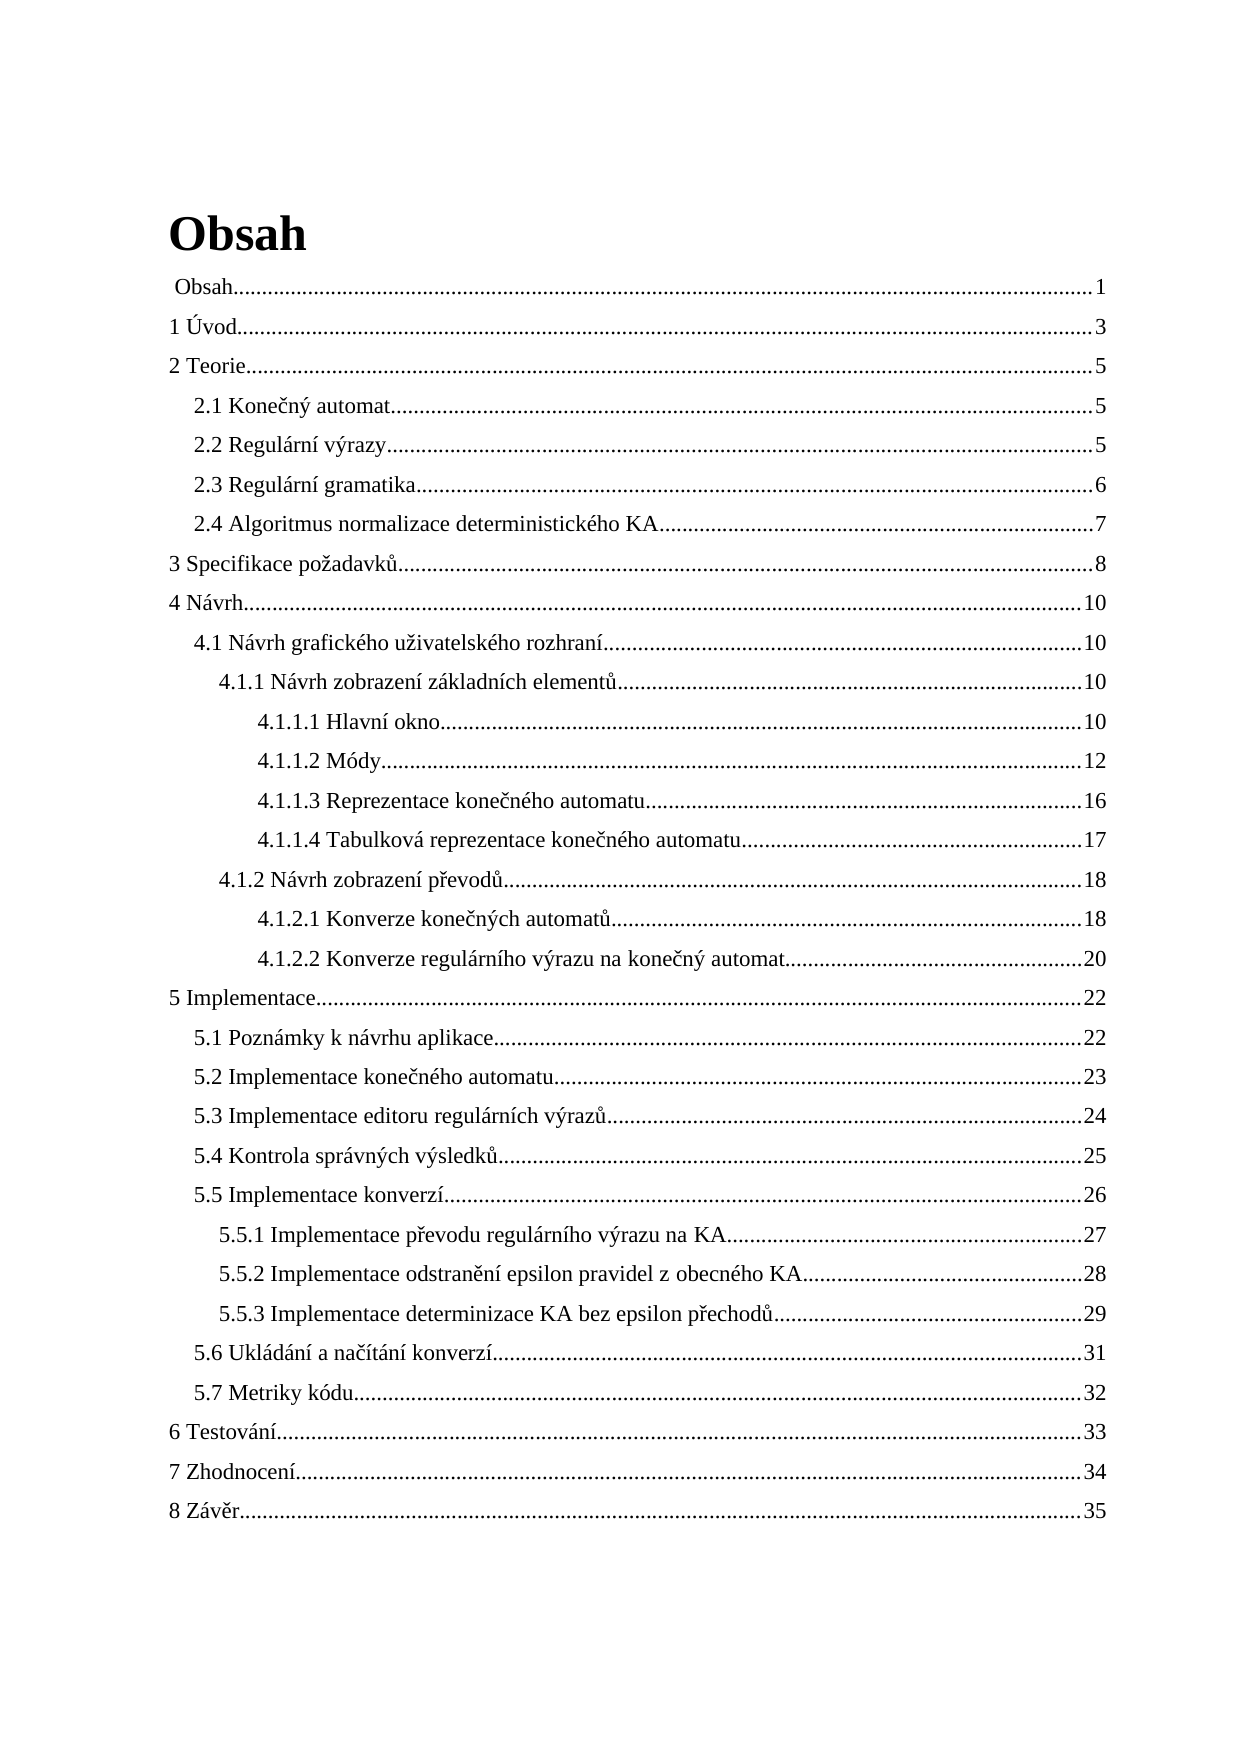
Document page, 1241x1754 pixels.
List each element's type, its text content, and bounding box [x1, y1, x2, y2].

text 4.1.1.1 Hlavní okno 10 [257, 708, 1106, 734]
text 4 Návrh 10 [169, 589, 1106, 616]
text 2.2 Regulární výrazy 5 [194, 431, 1106, 458]
text 5.7 Metriky kódu 32 [194, 1379, 1106, 1405]
text 5 Implementace 22 [169, 984, 1106, 1010]
text 5.6 Ukládání a načítání konverzí 31 [194, 1339, 1106, 1366]
text 4.1.1.4 Tabulková reprezentace konečného automatu 17 [257, 826, 1106, 852]
text Obsah 1 [169, 273, 1106, 300]
text Obsah [169, 203, 1106, 261]
text 4.1.2.2 Konverze regulárního výrazu na konečný automat 20 [257, 944, 1106, 971]
text 8 Závěr 35 [169, 1497, 1106, 1524]
text 5.2 Implementace konečného automatu 23 [194, 1063, 1106, 1089]
text 6 Testování 33 [169, 1418, 1106, 1445]
text 2 Teorie 5 [169, 352, 1106, 379]
text 5.5.1 Implementace převodu regulárního výrazu na KA 27 [219, 1221, 1106, 1247]
text 5.3 Implementace editoru regulárních výrazů 24 [194, 1102, 1106, 1129]
text 3 Specifikace požadavků 8 [169, 550, 1106, 576]
text 5.5.2 Implementace odstranění epsilon pravidel z obecného KA 28 [219, 1260, 1106, 1287]
text 2.4 Algoritmus normalizace deterministického KA 7 [194, 510, 1106, 537]
text 4.1.2.1 Konverze konečných automatů 18 [257, 905, 1106, 931]
text 4.1.1.3 Reprezentace konečného automatu 16 [257, 787, 1106, 813]
text 2.1 Konečný automat 5 [194, 392, 1106, 418]
text 5.1 Poznámky k návrhu aplikace 22 [194, 1023, 1106, 1050]
text 7 Zhodnocení 34 [169, 1458, 1106, 1484]
text 4.1.1.2 Módy 12 [257, 747, 1106, 773]
text 4.1.2 Návrh zobrazení převodů 18 [219, 866, 1106, 892]
text 4.1 Návrh grafického uživatelského rozhraní 10 [194, 629, 1106, 655]
text 5.5.3 Implementace determinizace KA bez epsilon přechodů 29 [219, 1300, 1106, 1326]
text 4.1.1 Návrh zobrazení základních elementů 10 [219, 668, 1106, 694]
text 1 Úvod 3 [169, 313, 1106, 339]
text 5.4 Kontrola správných výsledků 25 [194, 1142, 1106, 1168]
text 5.5 Implementace konverzí 26 [194, 1181, 1106, 1208]
text 2.3 Regulární gramatika 6 [194, 471, 1106, 497]
